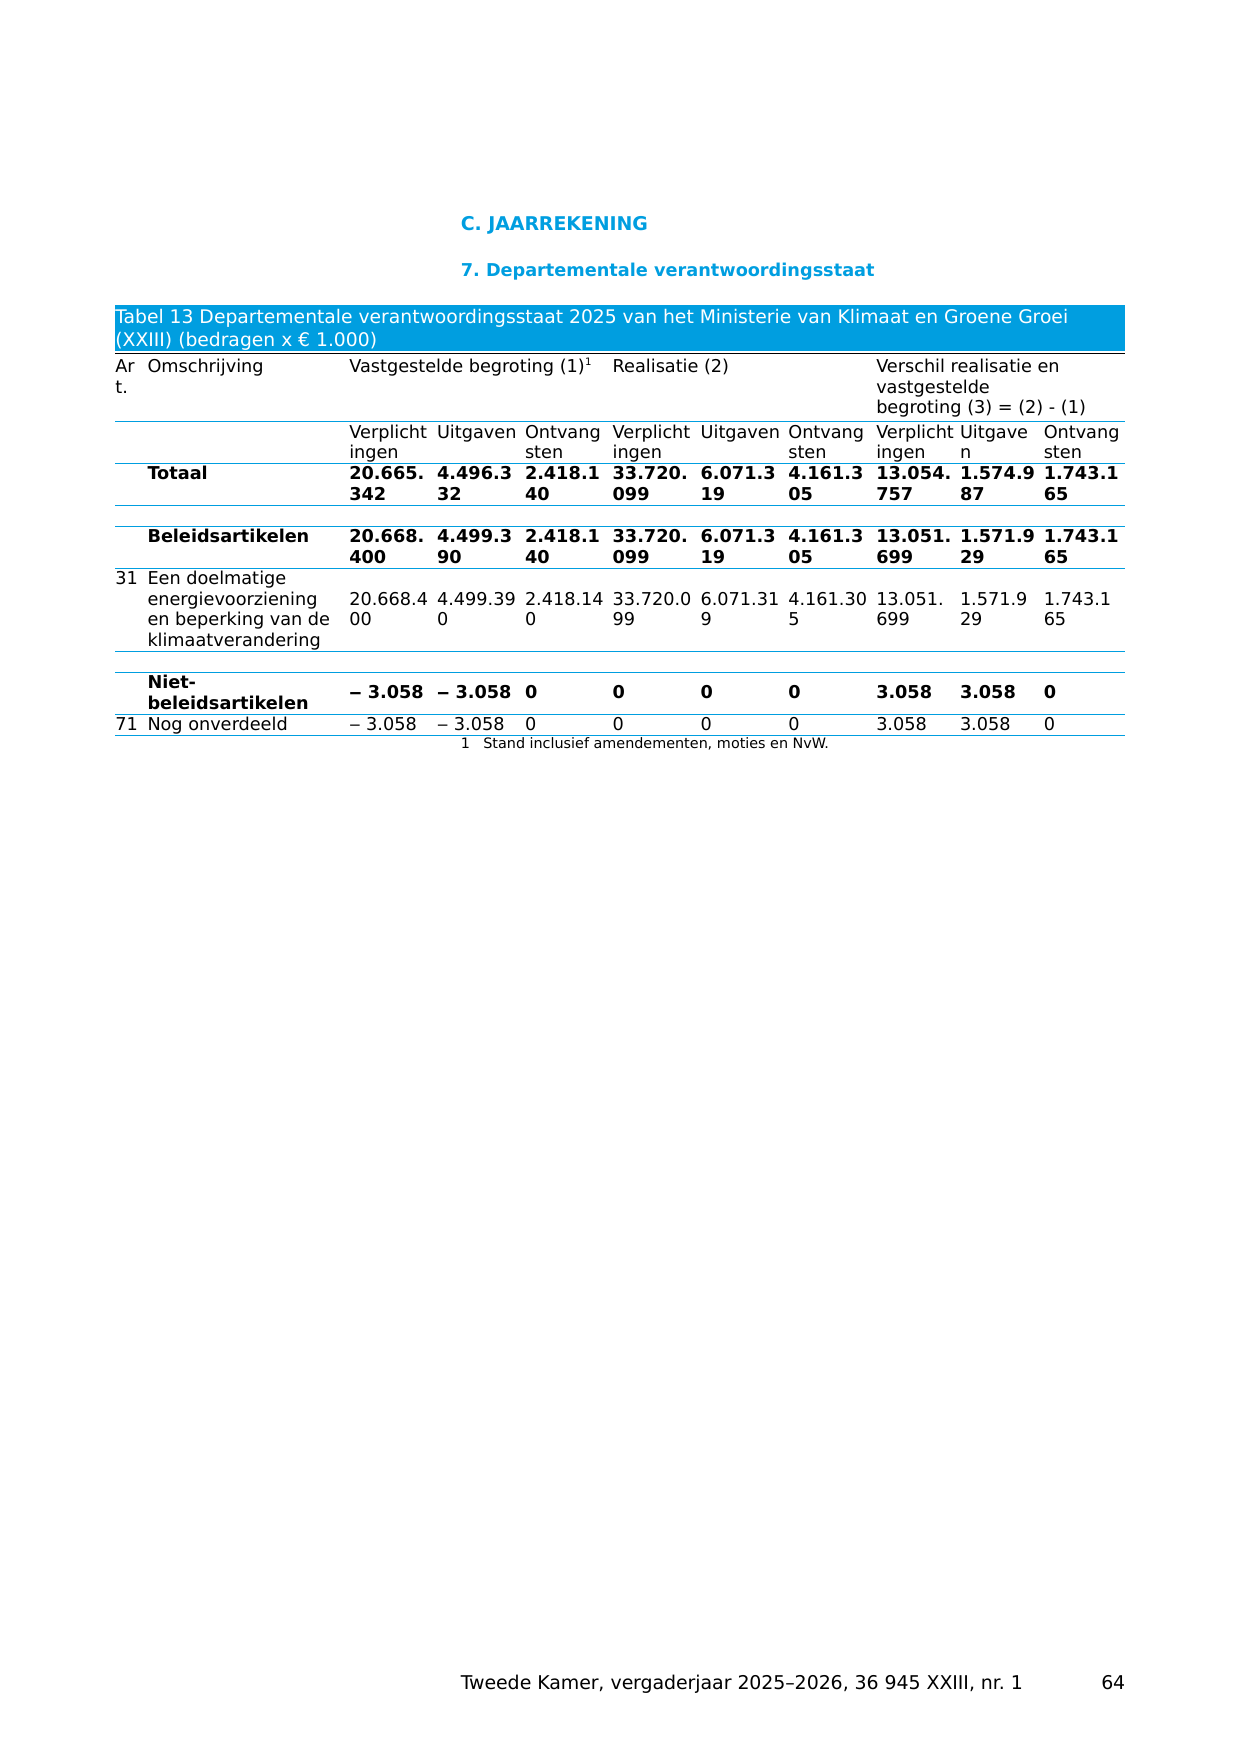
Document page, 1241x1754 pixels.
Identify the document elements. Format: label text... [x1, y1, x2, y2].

table_cell [522, 652, 609, 672]
table_cell 2.418.140 [522, 569, 609, 651]
table_cell 0 [698, 715, 785, 734]
table_cell 1.743.165 [1041, 527, 1125, 567]
table_cell [115, 506, 144, 526]
table_cell 0 [1041, 715, 1125, 734]
table_cell [115, 464, 144, 504]
table_cell 0 [522, 715, 609, 734]
table_cell Niet-beleidsartikelen [144, 673, 346, 713]
table_cell Uitgaven [698, 422, 785, 463]
table_cell 2.418.140 [522, 527, 609, 567]
table_cell [144, 506, 346, 526]
table_cell Ontvangsten [785, 422, 873, 463]
table_cell 4.161.305 [785, 527, 873, 567]
table_cell 3.058 [957, 673, 1041, 713]
table_cell Beleidsartikelen [144, 527, 346, 567]
table_cell Verschil realisatie en vastgestelde begroting (3) = (2) - (1) [873, 354, 1125, 421]
table_cell Nog onverdeeld [144, 715, 346, 734]
table_cell 2.418.140 [522, 464, 609, 504]
table_cell 13.054.757 [873, 464, 957, 504]
table_cell [698, 652, 785, 672]
table_cell 71 [115, 715, 144, 734]
table_cell [957, 652, 1041, 672]
table_cell 4.496.332 [434, 464, 522, 504]
table_cell Verplichtingen [873, 422, 957, 463]
table_cell ‒ 3.058 [434, 715, 522, 734]
table_cell 4.499.390 [434, 569, 522, 651]
table_cell 1.743.165 [1041, 569, 1125, 651]
table_cell [115, 652, 144, 672]
table_cell [1041, 652, 1125, 672]
table_cell 33.720.099 [610, 569, 697, 651]
title 7. Departementale verantwoordingsstaat [461, 258, 1125, 281]
list Stand inclusief amendementen, moties en NvW. [461, 736, 1125, 752]
table_cell Uitgaven [434, 422, 522, 463]
table_cell [115, 422, 144, 463]
table_cell 33.720.099 [610, 527, 697, 567]
table_cell [434, 506, 522, 526]
table_cell [346, 652, 434, 672]
table_cell 6.071.319 [698, 464, 785, 504]
table_cell ‒ 3.058 [346, 673, 434, 713]
table_cell 4.161.305 [785, 464, 873, 504]
table_cell Totaal [144, 464, 346, 504]
table_cell [115, 527, 144, 567]
table_cell [873, 506, 957, 526]
table_cell ‒ 3.058 [346, 715, 434, 734]
table_cell 3.058 [873, 715, 957, 734]
table_cell [144, 652, 346, 672]
table_cell 1.571.929 [957, 527, 1041, 567]
table_cell [610, 506, 697, 526]
table_cell 0 [610, 715, 697, 734]
table_cell [434, 652, 522, 672]
table_cell Een doelmatige energievoorziening en beperking van de klimaatverandering [144, 569, 346, 651]
table_cell [522, 506, 609, 526]
table_cell 31 [115, 569, 144, 651]
table_cell 0 [698, 673, 785, 713]
table_cell [698, 506, 785, 526]
table_cell 13.051.699 [873, 569, 957, 651]
table_cell 0 [522, 673, 609, 713]
table_cell ‒ 3.058 [434, 673, 522, 713]
table_cell Vastgestelde begroting (1)1 [346, 354, 609, 421]
table_cell Verplichtingen [346, 422, 434, 463]
table_cell [144, 422, 346, 463]
table_cell 1.743.165 [1041, 464, 1125, 504]
table_cell 20.665.342 [346, 464, 434, 504]
table_cell 3.058 [957, 715, 1041, 734]
table_cell Realisatie (2) [610, 354, 873, 421]
table_cell Verplichtingen [610, 422, 697, 463]
table_cell [610, 652, 697, 672]
table_cell 6.071.319 [698, 527, 785, 567]
table_cell 0 [610, 673, 697, 713]
table_cell 0 [785, 715, 873, 734]
table_cell 3.058 [873, 673, 957, 713]
table_cell [873, 652, 957, 672]
table_cell [346, 506, 434, 526]
table_cell 33.720.099 [610, 464, 697, 504]
table_cell 1.574.987 [957, 464, 1041, 504]
table_cell Ontvangsten [1041, 422, 1125, 463]
table_cell Art. [115, 354, 144, 421]
table_cell [115, 673, 144, 713]
table_cell 0 [1041, 673, 1125, 713]
table_cell [785, 506, 873, 526]
title C. Jaarrekening [461, 213, 1125, 235]
table_cell [785, 652, 873, 672]
table_cell 13.051.699 [873, 527, 957, 567]
table_cell Ontvangsten [522, 422, 609, 463]
table_cell 20.668.400 [346, 527, 434, 567]
table_cell 0 [785, 673, 873, 713]
table_cell 4.499.390 [434, 527, 522, 567]
table_cell 20.668.400 [346, 569, 434, 651]
table_cell 1.571.929 [957, 569, 1041, 651]
table_cell 4.161.305 [785, 569, 873, 651]
table_cell [1041, 506, 1125, 526]
table_cell Omschrijving [144, 354, 346, 421]
table_cell [957, 506, 1041, 526]
table_cell 6.071.319 [698, 569, 785, 651]
table_cell Uitgaven [957, 422, 1041, 463]
